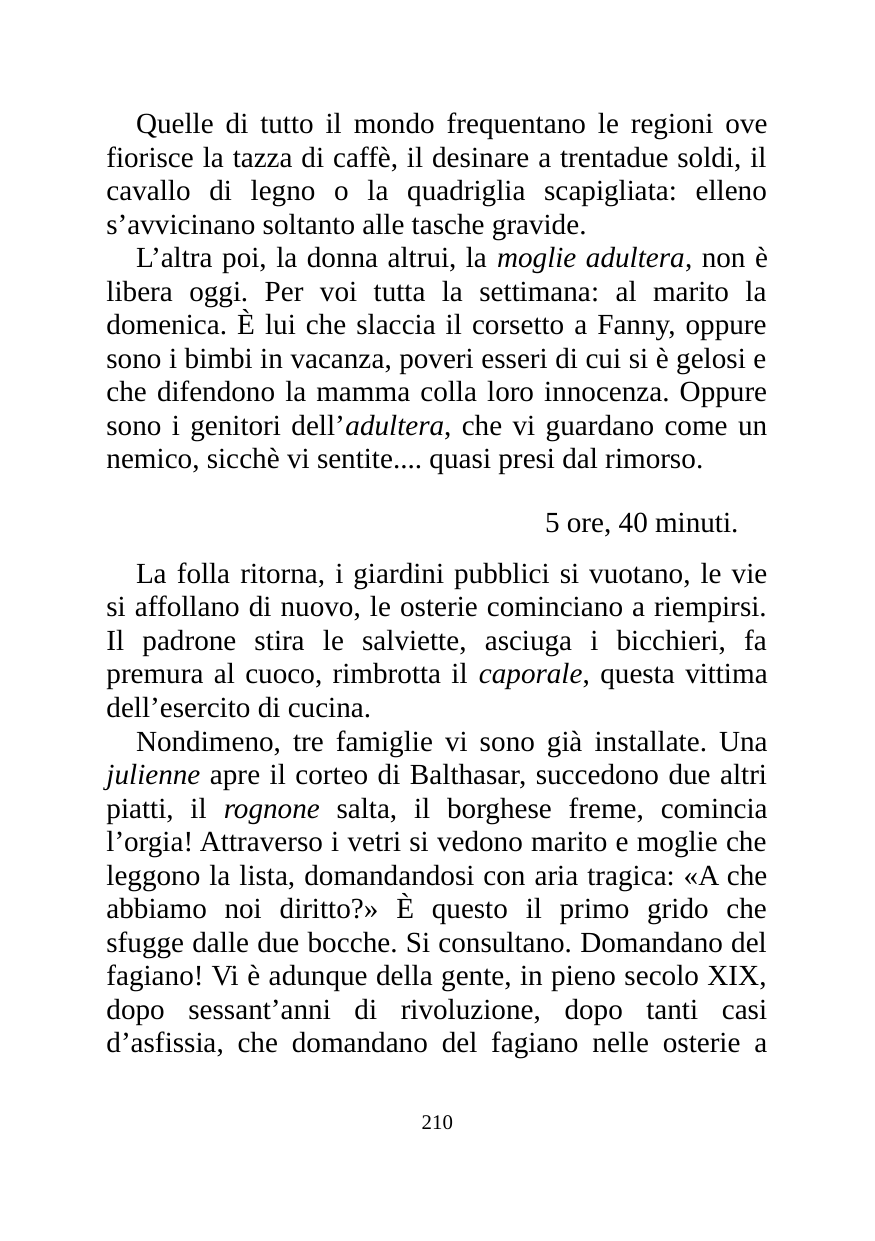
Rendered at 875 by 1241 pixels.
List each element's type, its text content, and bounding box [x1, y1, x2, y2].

text La folla ritorna, i giardini pubblici si vuotano, le vie si affollano di nuovo, le osterie cominciano a riempirsi. Il padrone stira le salviette, asciuga i bicchieri, fa premura al cuoco, rimbrotta il caporale, questa vittima dell’esercito di cucina. [106, 556, 768, 724]
text 5 ore, 40 minuti. [106, 505, 738, 538]
text L’altra poi, la donna altrui, la moglie adultera, non è libera oggi. Per voi tutta la settimana: al marito la domenica. È lui che slaccia il corsetto a Fanny, oppure sono i bimbi in vacanza, poveri esseri di cui si è gelosi e che difendono la mamma colla loro innocenza. Oppure sono i genitori dell’adultera, che vi guardano come un nemico, sicchè vi sentite.... quasi presi dal rimorso. [106, 240, 768, 475]
text Quelle di tutto il mondo frequentano le regioni ove fiorisce la tazza di caffè, il desinare a trentadue soldi, il cavallo di legno o la quadriglia scapigliata: elleno s’avvicinano soltanto alle tasche gravide. [106, 106, 768, 240]
text Nondimeno, tre famiglie vi sono già installate. Una julienne apre il corteo di Balthasar, succedono due altri piatti, il rognone salta, il borghese freme, comincia l’orgia! Attraverso i vetri si vedono marito e moglie che leggono la lista, domandandosi con aria tragica: «A che abbiamo noi diritto?» È questo il primo grido che sfugge dalle due bocche. Si consultano. Domandano del fagiano! Vi è adunque della gente, in pieno secolo XIX, dopo sessant’anni di rivoluzione, dopo tanti casi d’asfissia, che domandano del fagiano nelle osterie a [106, 724, 768, 1059]
